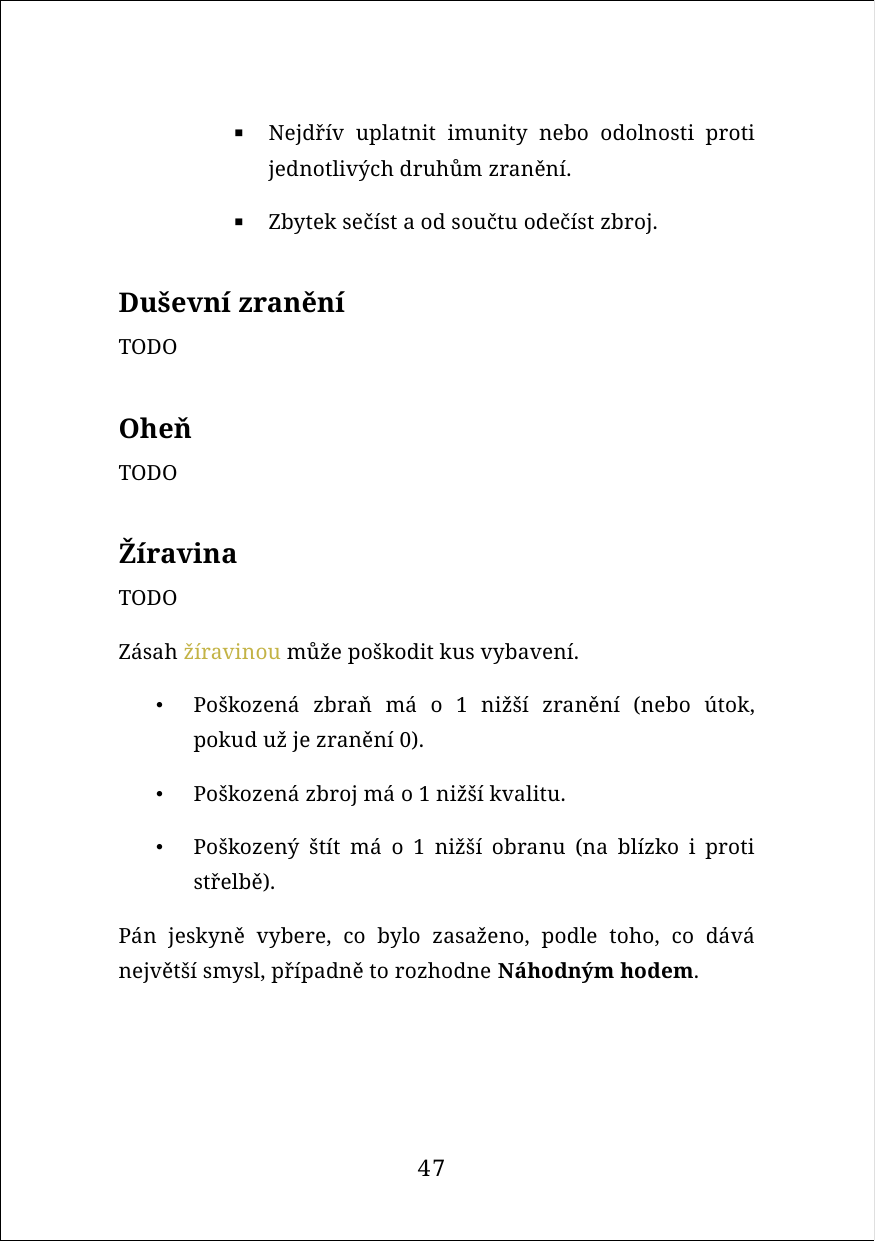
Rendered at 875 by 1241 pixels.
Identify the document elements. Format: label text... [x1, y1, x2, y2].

subtitle Oheň [118, 409, 756, 446]
subtitle Duševní zranění [118, 284, 756, 321]
subtitle Žíravina [118, 535, 756, 572]
text Pán jeskyně vybere, co bylo zasaženo, podle toho, co dává největší smysl, případně to rozhodne Náhodným hodem. [118, 921, 756, 985]
text TODO [118, 583, 756, 612]
text Zásah žíravinou může poškodit kus vybavení. [118, 637, 756, 665]
text TODO [118, 458, 756, 486]
text TODO [118, 332, 756, 361]
list Zbytek sečíst a od součtu odečíst zbroj. [231, 207, 756, 235]
list Poškozená zbraň má o 1 nižší zranění (nebo útok, pokud už je zranění 0). [156, 690, 756, 754]
list Poškozený štít má o 1 nižší obranu (na blízko i proti střelbě). [156, 832, 756, 896]
list Nejdřív uplatnit imunity nebo odolnosti proti jednotlivých druhům zranění. [231, 118, 756, 182]
list Poškozená zbroj má o 1 nižší kvalitu. [156, 779, 756, 807]
